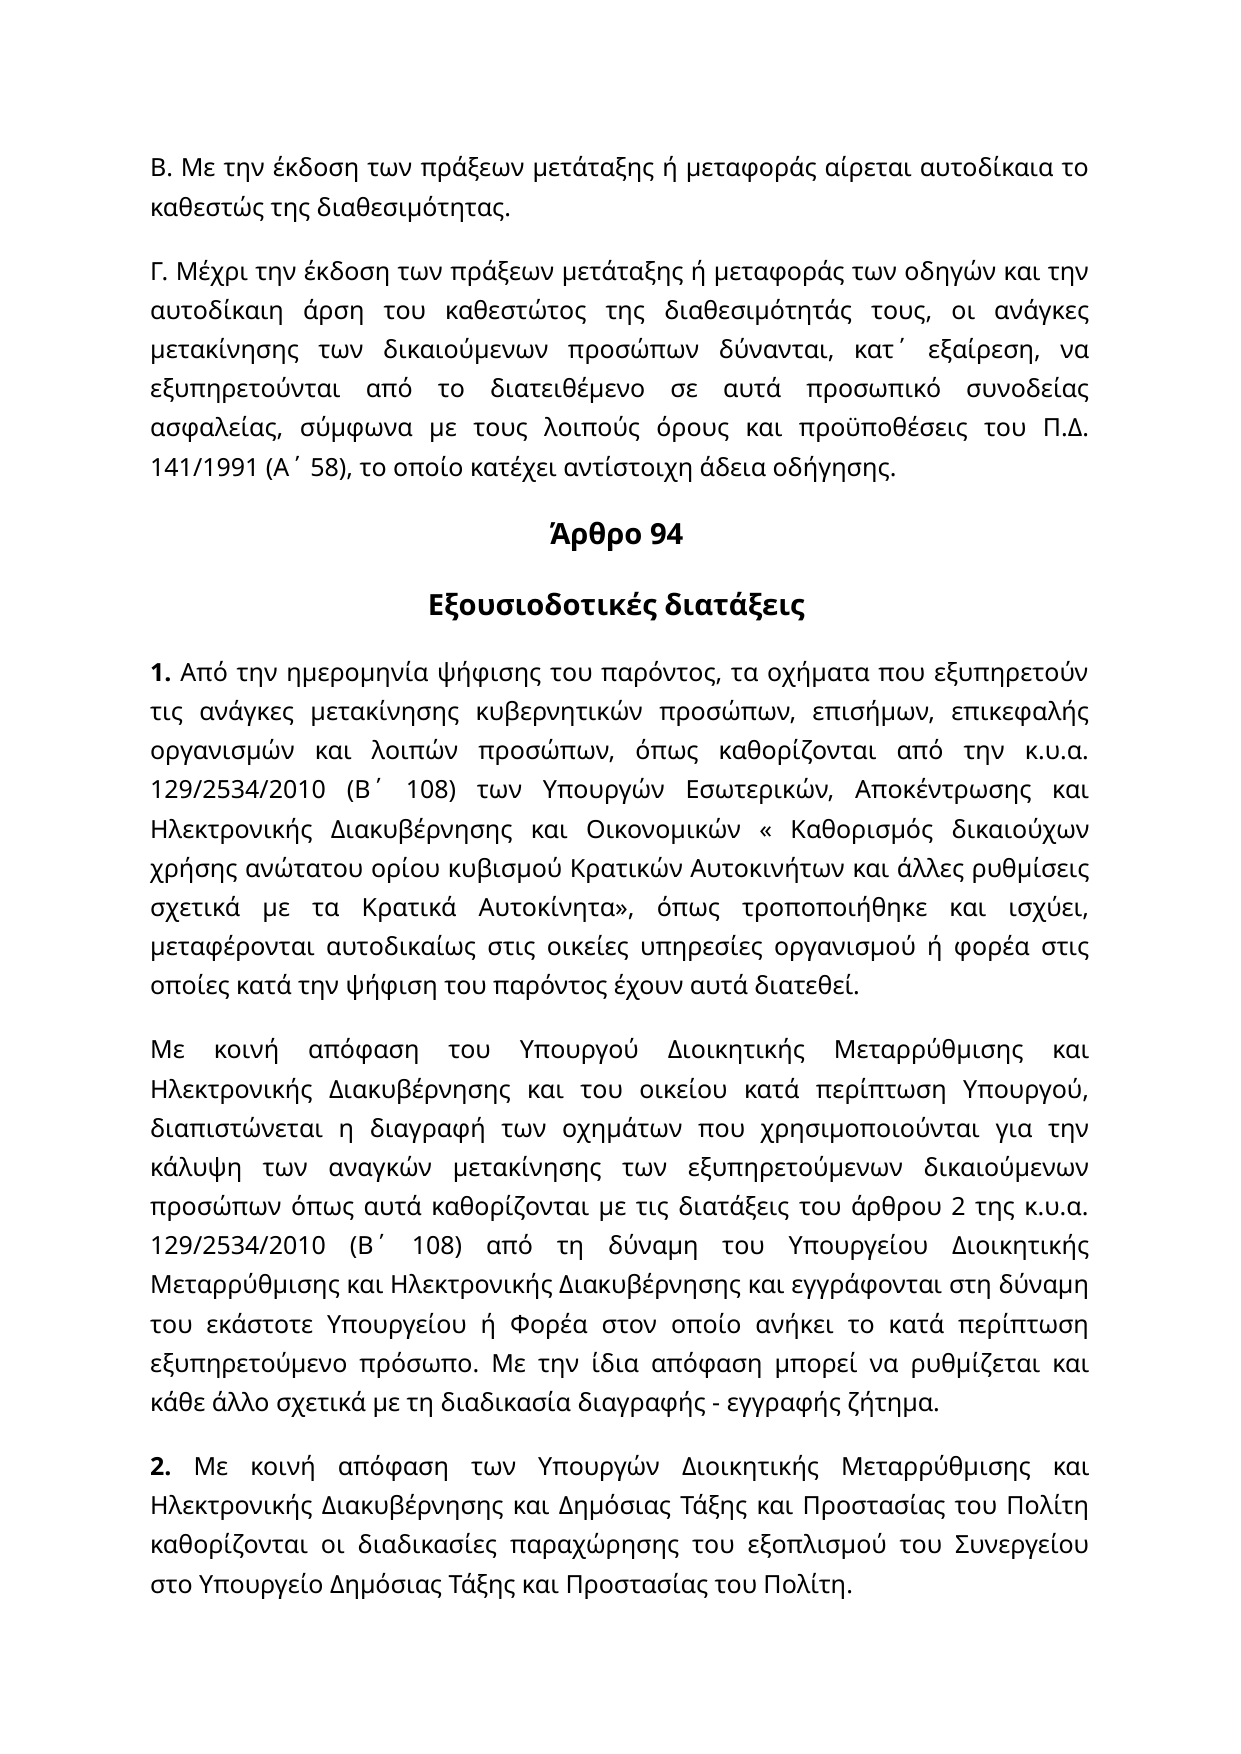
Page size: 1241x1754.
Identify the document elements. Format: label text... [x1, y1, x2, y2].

subtitle Εξουσιοδοτικές διατάξεις [150, 584, 1090, 624]
text Γ. Μέχρι την έκδοση των πράξεων μετάταξης ή μεταφοράς των οδηγών και την αυτοδίκαιη άρση του καθεστώτος της διαθεσιμότητάς τους, οι ανάγκες μετακίνησης των δικαιούμενων προσώπων δύνανται, κατ΄ εξαίρεση, να εξυπηρετούνται από το διατειθέμενο σε αυτά προσωπικό συνοδείας ασφαλείας, σύμφωνα με τους λοιπούς όρους και προϋποθέσεις του Π.Δ. 141/1991 (Α΄ 58), το οποίο κατέχει αντίστοιχη άδεια οδήγησης. [150, 253, 1090, 483]
text Β. Με την έκδοση των πράξεων μετάταξης ή μεταφοράς αίρεται αυτοδίκαια το καθεστώς της διαθεσιμότητας. [150, 150, 1090, 223]
text 1. Από την ημερομηνία ψήφισης του παρόντος, τα οχήματα που εξυπηρετούν τις ανάγκες μετακίνησης κυβερνητικών προσώπων, επισήμων, επικεφαλής οργανισμών και λοιπών προσώπων, όπως καθορίζονται από την κ.υ.α. 129/2534/2010 (Β΄ 108) των Υπουργών Εσωτερικών, Αποκέντρωσης και Ηλεκτρονικής Διακυβέρνησης και Οικονομικών « Καθορισμός δικαιούχων χρήσης ανώτατου ορίου κυβισμού Κρατικών Αυτοκινήτων και άλλες ρυθμίσεις σχετικά με τα Κρατικά Αυτοκίνητα», όπως τροποποιήθηκε και ισχύει, μεταφέρονται αυτοδικαίως στις οικείες υπηρεσίες οργανισμού ή φορέα στις οποίες κατά την ψήφιση του παρόντος έχουν αυτά διατεθεί. [150, 654, 1090, 1002]
subtitle Άρθρο 94 [150, 513, 1090, 553]
text Με κοινή απόφαση του Υπουργού Διοικητικής Μεταρρύθμισης και Ηλεκτρονικής Διακυβέρνησης και του οικείου κατά περίπτωση Υπουργού, διαπιστώνεται η διαγραφή των οχημάτων που χρησιμοποιούνται για την κάλυψη των αναγκών μετακίνησης των εξυπηρετούμενων δικαιούμενων προσώπων όπως αυτά καθορίζονται με τις διατάξεις του άρθρου 2 της κ.υ.α. 129/2534/2010 (Β΄ 108) από τη δύναμη του Υπουργείου Διοικητικής Μεταρρύθμισης και Ηλεκτρονικής Διακυβέρνησης και εγγράφονται στη δύναμη του εκάστοτε Υπουργείου ή Φορέα στον οποίο ανήκει το κατά περίπτωση εξυπηρετούμενο πρόσωπο. Με την ίδια απόφαση μπορεί να ρυθμίζεται και κάθε άλλο σχετικά με τη διαδικασία διαγραφής - εγγραφής ζήτημα. [150, 1032, 1090, 1419]
text 2. Με κοινή απόφαση των Υπουργών Διοικητικής Μεταρρύθμισης και Ηλεκτρονικής Διακυβέρνησης και Δημόσιας Τάξης και Προστασίας του Πολίτη καθορίζονται οι διαδικασίες παραχώρησης του εξοπλισμού του Συνεργείου στο Υπουργείο Δημόσιας Τάξης και Προστασίας του Πολίτη. [150, 1449, 1090, 1600]
